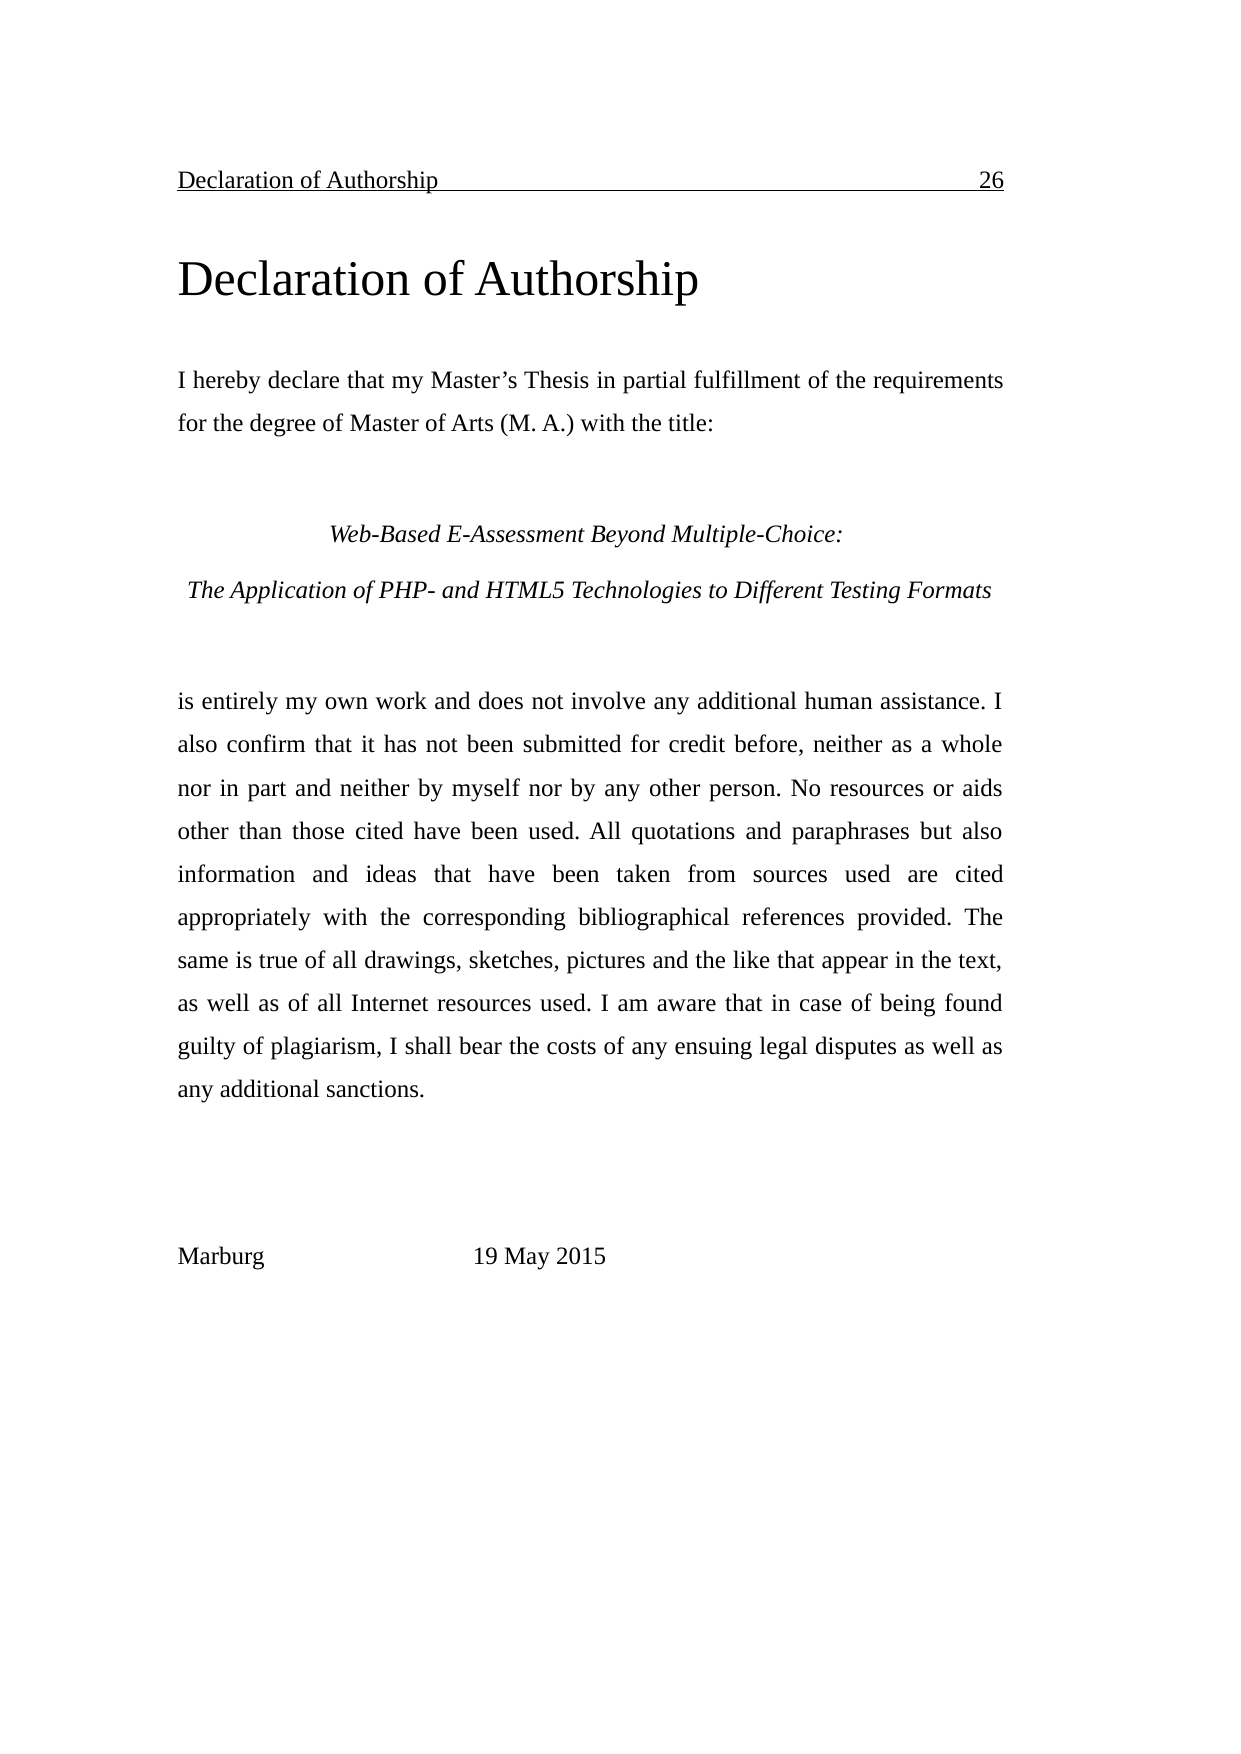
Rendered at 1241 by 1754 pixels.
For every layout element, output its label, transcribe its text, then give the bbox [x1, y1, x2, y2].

text I hereby declare that my Master’s Thesis in partial fulfillment of the requirements for the degree of Master of Arts (M. A.) with the title: [177, 365, 1004, 437]
text Marburg 19 May 2015 [177, 1241, 1004, 1270]
subtitle Declaration of Authorship [177, 248, 1004, 306]
text is entirely my own work and does not involve any additional human assistance. I also confirm that it has not been submitted for credit before, neither as a whole nor in part and neither by myself nor by any other person. No resources or aids other than those cited have been used. All quotations and paraphrases but also information and ideas that have been taken from sources used are cited appropriately with the corresponding bibliographical references provided. The same is true of all drawings, sketches, pictures and the like that appear in the text, as well as of all Internet resources used. I am aware that in case of being found guilty of plagiarism, I shall bear the costs of any ensuing legal disputes as well as any additional sanctions. [177, 686, 1004, 1103]
text Web-Based E-Assessment Beyond Multiple-Choice: [177, 519, 1004, 548]
text The Application of PHP- and HTML5 Technologies to Different Testing Formats [177, 575, 1004, 604]
